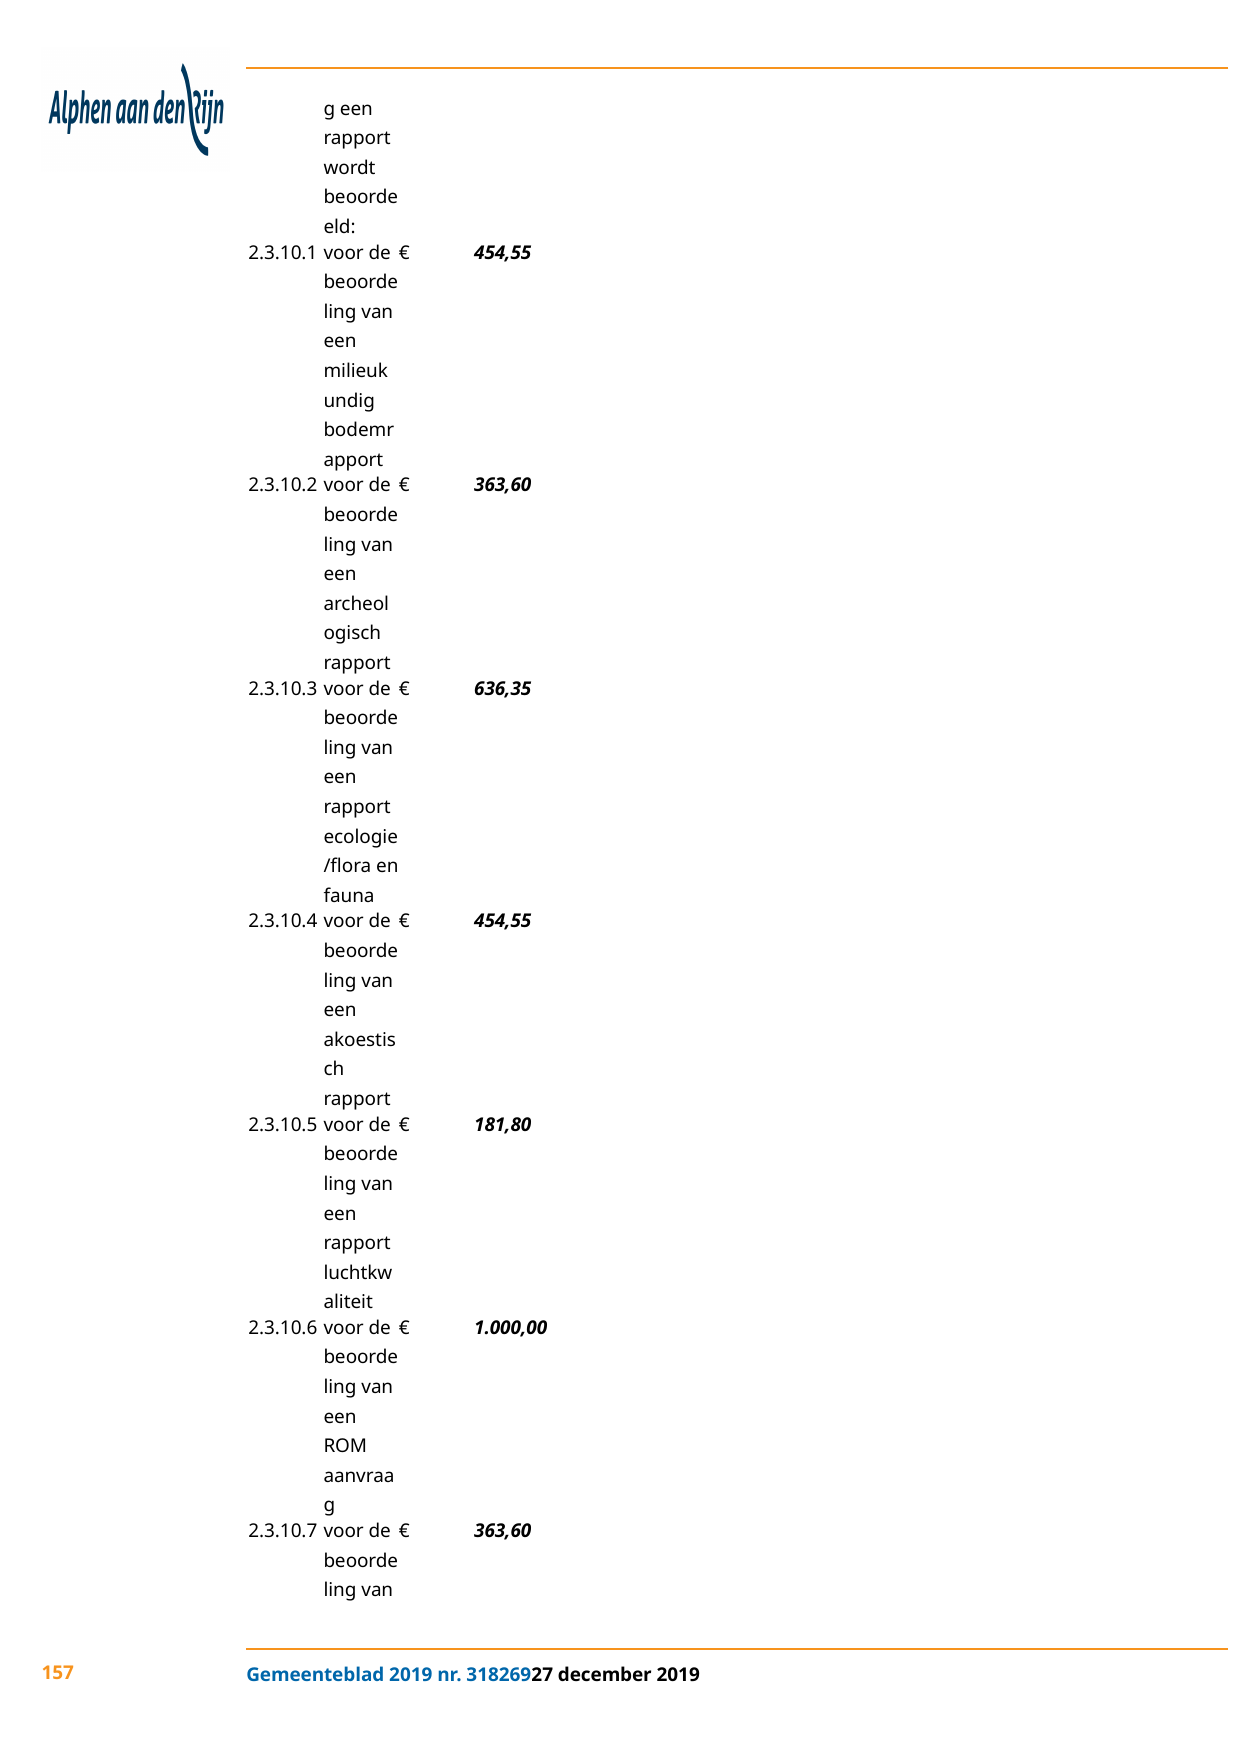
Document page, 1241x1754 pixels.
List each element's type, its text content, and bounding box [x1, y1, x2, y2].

table_cell 363,60 [474, 472, 549, 675]
table_cell 2.3.10.2 [248, 472, 323, 675]
table_cell voor de beoordeling van een rapport luchtkwaliteit [323, 1111, 398, 1314]
table_cell 636,35 [474, 675, 549, 908]
table_cell 2.3.10.1 [248, 239, 323, 472]
table_cell voor de beoordeling van een milieukundig bodemrapport [323, 239, 398, 472]
table_cell 181,80 [474, 1111, 549, 1314]
table_cell 454,55 [474, 908, 549, 1111]
table_cell 1.000,00 [474, 1314, 549, 1517]
table_cell 2.3.10.7 [248, 1518, 323, 1602]
table_cell 2.3.10.4 [248, 908, 323, 1111]
table_cell 454,55 [474, 239, 549, 472]
table_cell 363,60 [474, 1518, 549, 1602]
table_cell € [399, 239, 474, 472]
table_cell 2.3.10.6 [248, 1314, 323, 1517]
table_cell € [399, 1314, 474, 1517]
table_cell [399, 95, 474, 239]
table_cell voor de beoordeling van een akoestisch rapport [323, 908, 398, 1111]
table_cell voor de beoordeling van [323, 1518, 398, 1602]
table_cell € [399, 1111, 474, 1314]
picture [41, 47, 231, 172]
table_cell voor de beoordeling van een rapport ecologie/flora en fauna [323, 675, 398, 908]
table_cell € [399, 472, 474, 675]
table_cell € [399, 675, 474, 908]
table_cell 2.3.10.5 [248, 1111, 323, 1314]
table_cell € [399, 1518, 474, 1602]
table_cell [248, 95, 323, 239]
table_cell 2.3.10.3 [248, 675, 323, 908]
table_cell voor de beoordeling van een ROM aanvraag [323, 1314, 398, 1517]
table_cell € [399, 908, 474, 1111]
table_cell g een rapport wordt beoordeeld: [323, 95, 398, 239]
table_cell [474, 95, 549, 239]
table_cell voor de beoordeling van een archeologisch rapport [323, 472, 398, 675]
